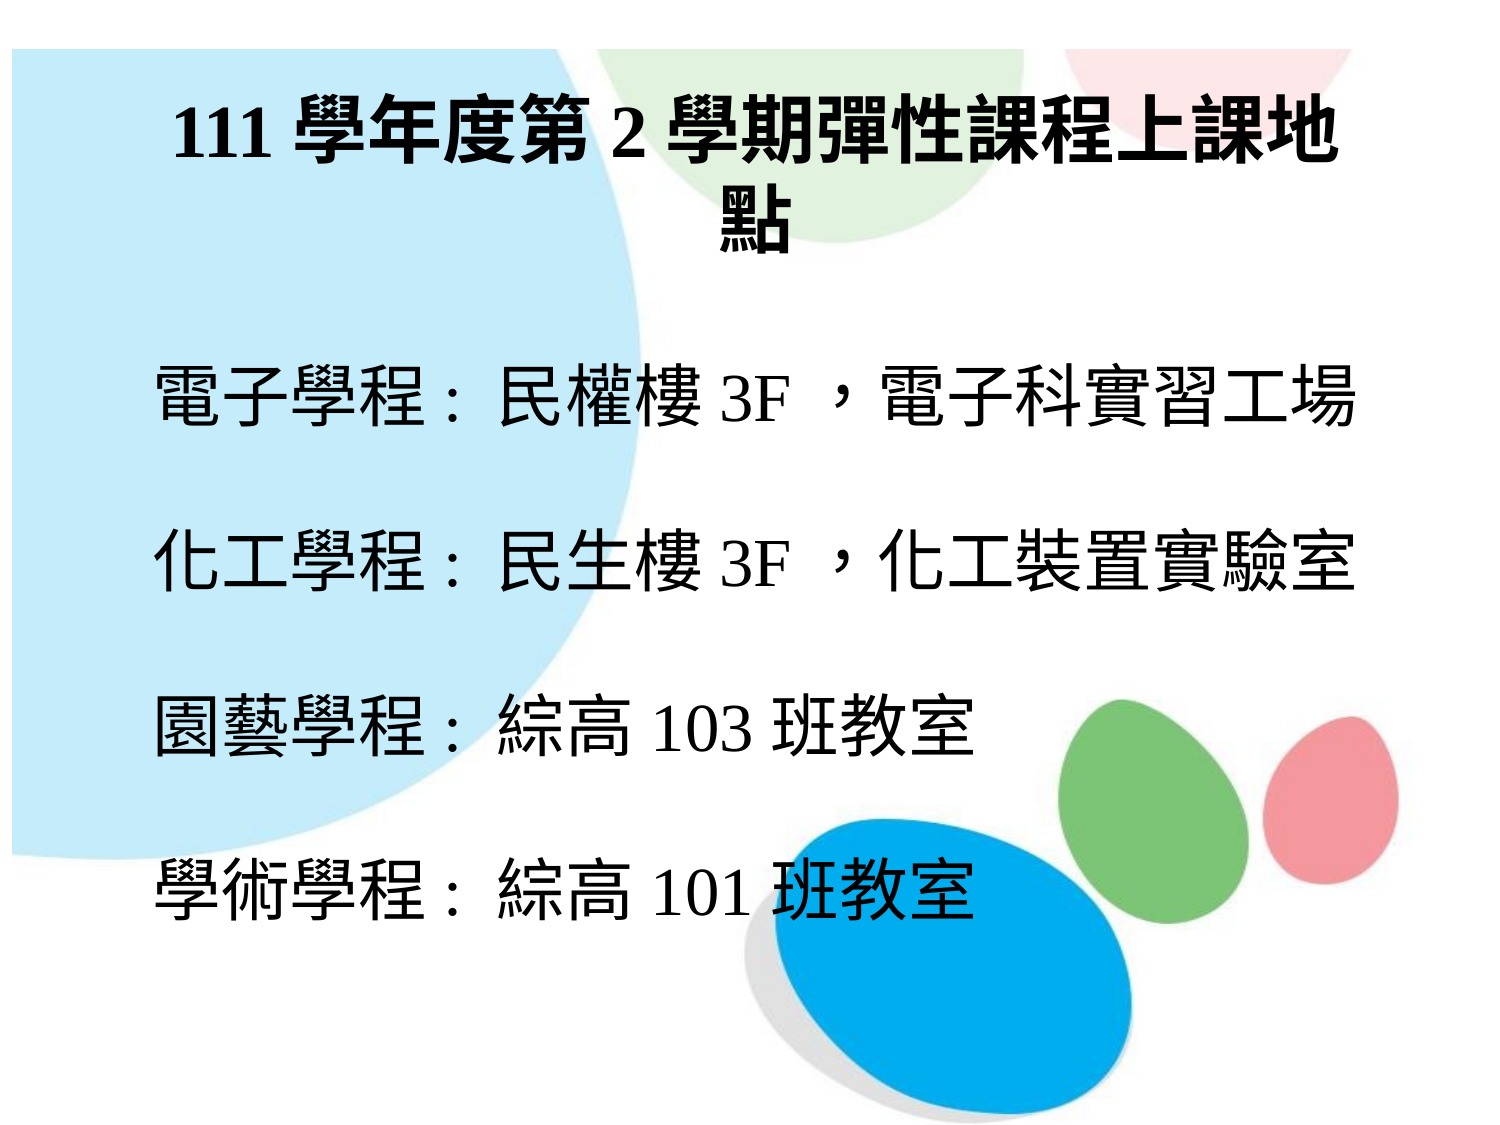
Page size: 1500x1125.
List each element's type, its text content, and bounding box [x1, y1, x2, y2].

picture [12, 50, 1413, 1125]
text_box 111學年度第2學期彈性課程上課地點 電子學程: 民權樓3F，電子科實習工場 化工學程: 民生樓3F，化工裝置實驗室 園藝學程: 綜高103班教室 學術學程: 綜高101班教室 [137, 75, 1388, 856]
